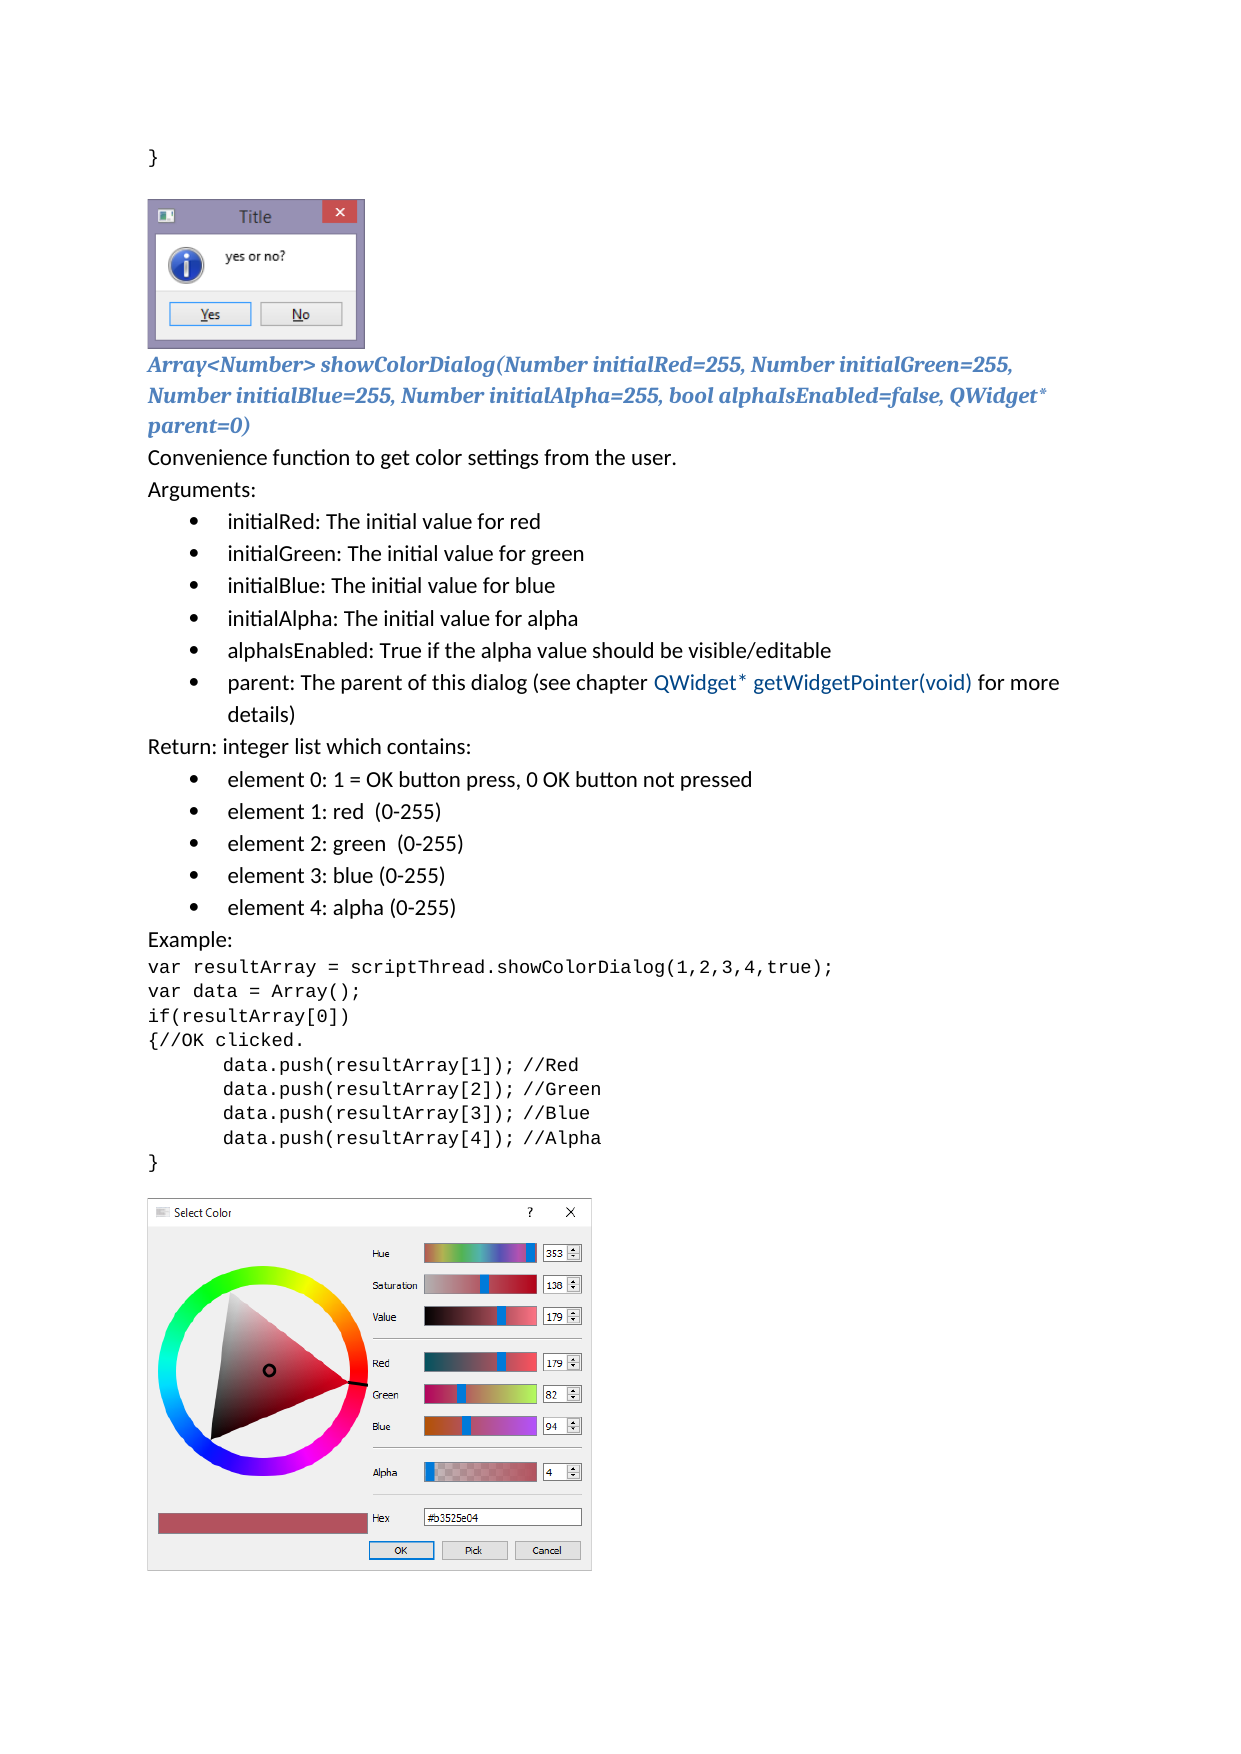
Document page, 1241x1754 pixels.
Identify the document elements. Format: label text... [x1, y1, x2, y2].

text data.push(resultArray[4]); //Alpha [148, 1128, 1093, 1150]
list Return: integer list which contains: [148, 732, 1093, 761]
list initialBlue: The initial value for blue [190, 572, 1093, 599]
list element 2: green (0-255) [190, 829, 1093, 857]
list initialAlpha: The initial value for alpha [190, 604, 1093, 632]
subtitle Array<Number> showColorDialog(Number initialRed=255, Number initialGreen=255, Number initialBlue=255, Number initialAlpha=255, bool alphaIsEnabled=false, QWidget* parent=0) [148, 175, 1093, 439]
text var data = Array(); [148, 982, 1093, 1003]
text {//OK clicked. [148, 1031, 1093, 1052]
text } [148, 1153, 1093, 1174]
text } [148, 148, 1093, 169]
text Arguments: [148, 475, 1093, 503]
list element 1: red (0-255) [190, 797, 1093, 825]
text data.push(resultArray[3]); //Blue [148, 1104, 1093, 1125]
list element 0: 1 = OK button press, 0 OK button not pressed [190, 765, 1093, 793]
picture [147, 1198, 592, 1571]
text Convenience function to get color settings from the user. [148, 443, 1093, 471]
list element 4: alpha (0-255) [190, 893, 1093, 921]
list initialRed: The initial value for red [190, 507, 1093, 535]
list alphaIsEnabled: True if the alpha value should be visible/editable [190, 636, 1093, 664]
text Example: [148, 926, 1093, 954]
list initialGreen: The initial value for green [190, 539, 1093, 567]
text if(resultArray[0]) [148, 1007, 1093, 1028]
list parent: The parent of this dialog (see chapter QWidget* getWidgetPointer(void) for more details) [190, 668, 1093, 728]
text data.push(resultArray[1]); //Red [148, 1055, 1093, 1077]
list element 3: blue (0-255) [190, 861, 1093, 889]
text var resultArray = scriptThread.showColorDialog(1,2,3,4,true); [148, 958, 1093, 979]
picture [147, 199, 365, 349]
text data.push(resultArray[2]); //Green [148, 1080, 1093, 1101]
